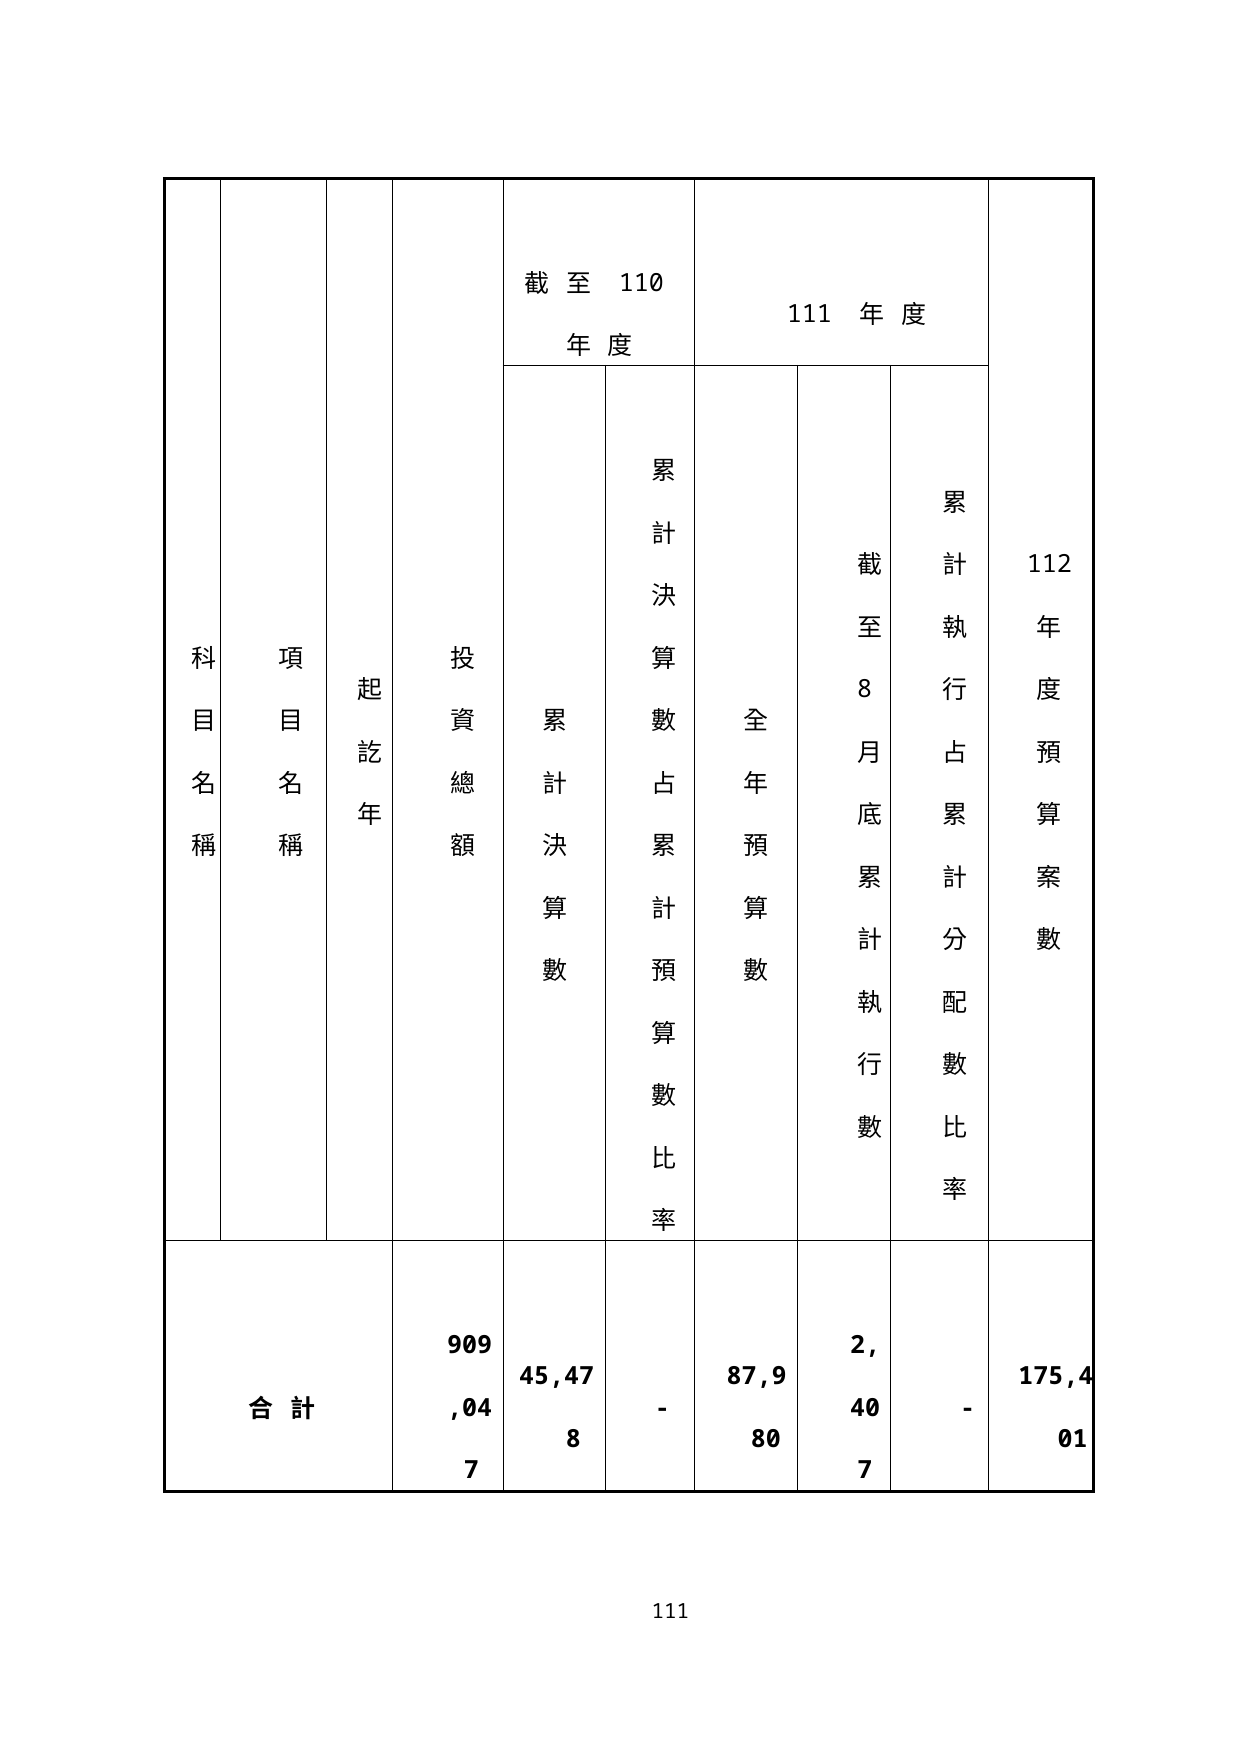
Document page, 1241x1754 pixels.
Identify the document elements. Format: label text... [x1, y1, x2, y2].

table_header 項目名稱 [221, 180, 326, 1240]
table_cell 累計決算數 [504, 366, 605, 1240]
table_cell 87,980 [695, 1241, 797, 1490]
table_cell 45,478 [504, 1241, 605, 1490]
table_cell 截至8月底累計執行數 [798, 366, 890, 1240]
table_header 112年度預算案數 [989, 180, 1092, 1240]
table_cell 909,047 [393, 1241, 503, 1490]
table_cell 累計執行占累計分配數比率 [891, 366, 988, 1240]
table_cell - [606, 1241, 694, 1490]
table_cell - [891, 1241, 988, 1490]
table_cell 累計決算數占累計預算數比率 [606, 366, 694, 1240]
table_cell 2,407 [798, 1241, 890, 1490]
table_header 截至110年度 [504, 180, 694, 365]
table_header 111年度 [695, 180, 988, 365]
table_header 科目名稱 [166, 180, 220, 1240]
table_cell 175,401 [989, 1241, 1092, 1490]
table_cell 全年預算數 [695, 366, 797, 1240]
table_cell 合計 [166, 1241, 392, 1490]
table_header 起訖年 [327, 180, 392, 1240]
table_header 投資總額 [393, 180, 503, 1240]
